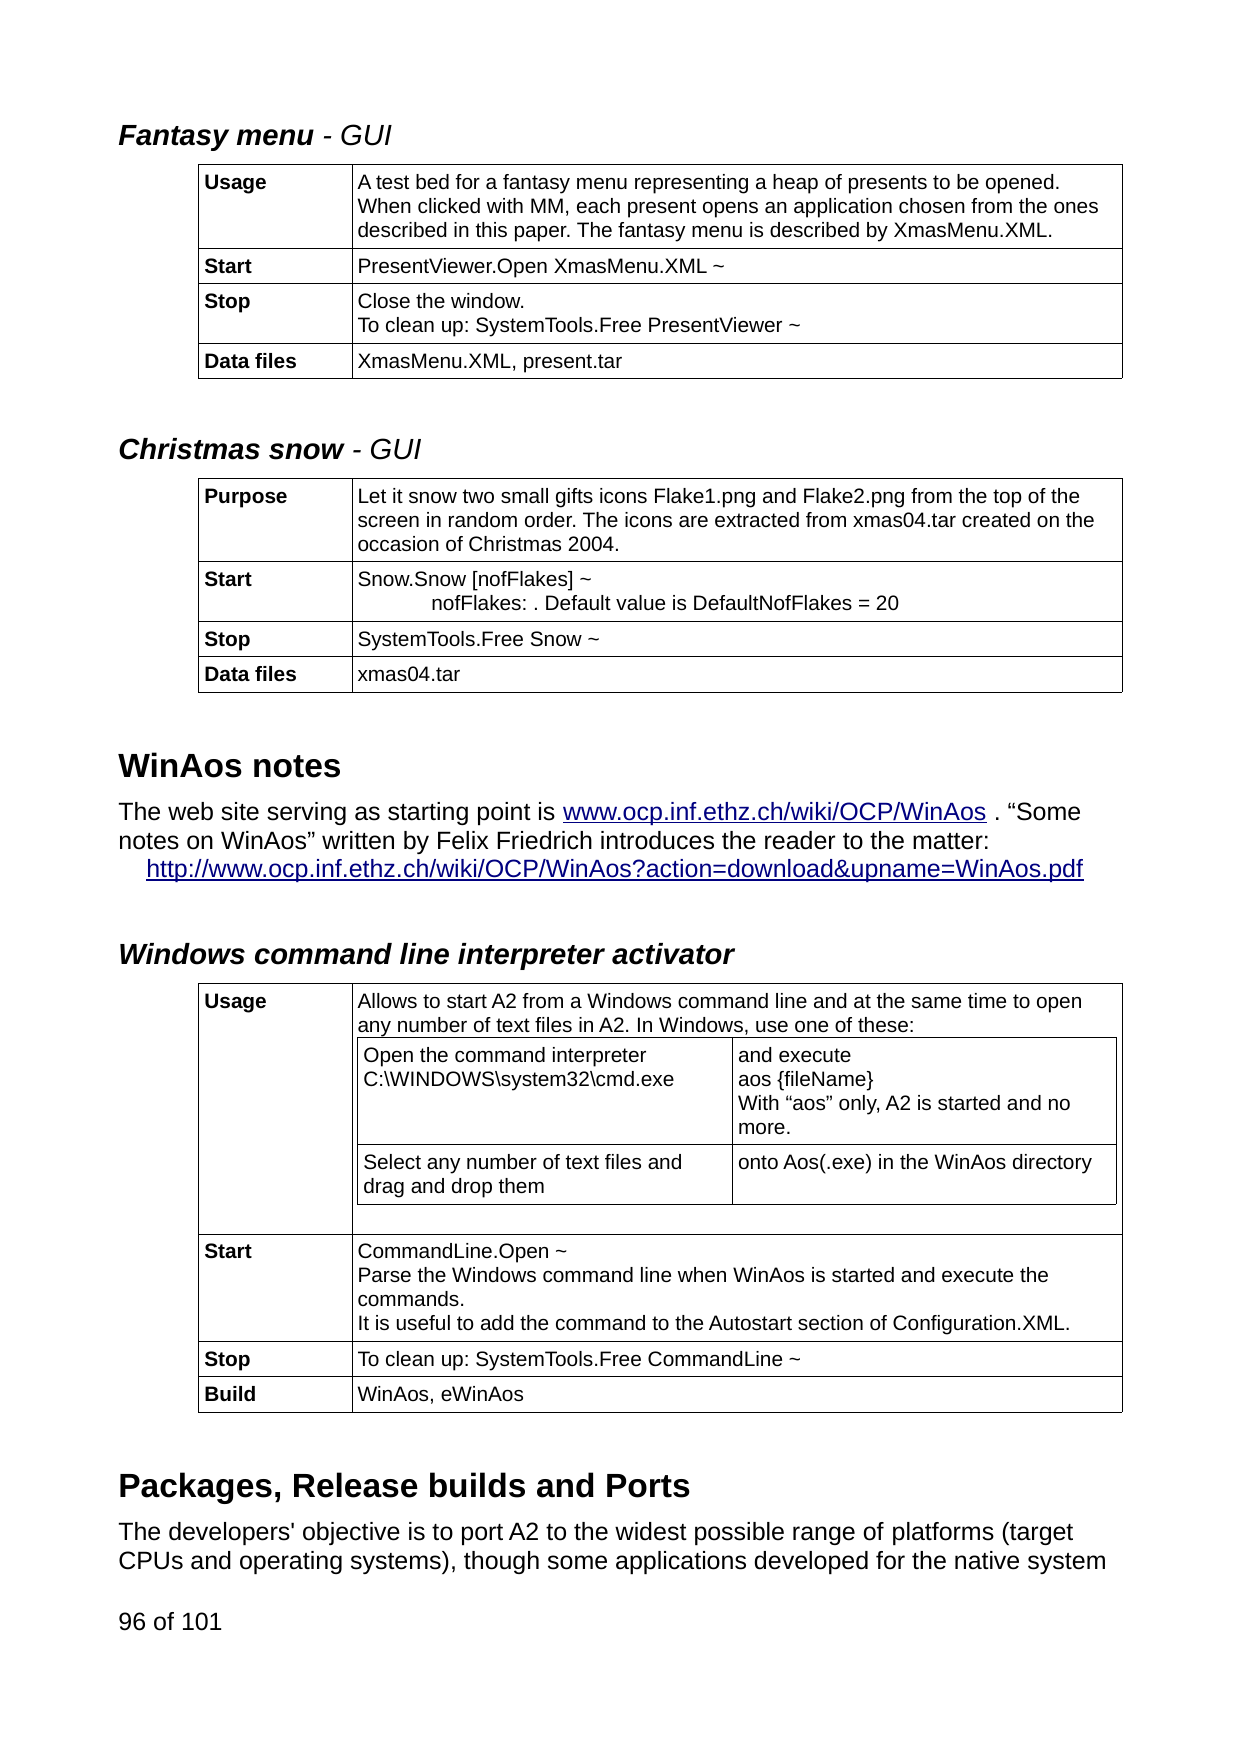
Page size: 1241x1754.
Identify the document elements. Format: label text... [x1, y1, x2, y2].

table_header Allows to start A2 from a Windows command line and at the same time to open any number of text files in A2. In Windows, use one of these: [353, 984, 1122, 1233]
table_header Open the command interpreter C:\WINDOWS\system32\cmd.exe [358, 1038, 732, 1144]
table_header Purpose [199, 479, 352, 561]
table_cell Data files [199, 344, 352, 378]
table_cell xmas04.tar [353, 657, 1122, 692]
subtitle Fantasy menu - GUI [118, 118, 1122, 152]
subtitle Packages, Release builds and Ports [118, 1466, 1122, 1504]
table_header A test bed for a fantasy menu representing a heap of presents to be opened. When clicked with MM, each present opens an application chosen from the ones described in this paper. The fantasy menu is described by XmasMenu.XML. [353, 165, 1122, 248]
table_header Usage [199, 984, 352, 1233]
subtitle WinAos notes [118, 746, 1122, 784]
table_cell To clean up: SystemTools.Free CommandLine ~ [353, 1342, 1122, 1376]
subtitle Christmas snow - GUI [118, 432, 1122, 466]
table_cell Data files [199, 657, 352, 692]
table_header Usage [199, 165, 352, 248]
table_cell Start [199, 1235, 352, 1341]
table_cell Start [199, 562, 352, 621]
table_cell Stop [199, 284, 352, 343]
table_header and execute aos {fileName} With “aos” only, A2 is started and no more. [733, 1038, 1116, 1144]
table_cell Build [199, 1377, 352, 1412]
table_cell Snow.Snow [nofFlakes] ~ nofFlakes: . Default value is DefaultNofFlakes = 20 [353, 562, 1122, 621]
table_cell Start [199, 249, 352, 283]
table_cell SystemTools.Free Snow ~ [353, 622, 1122, 656]
text The developers' objective is to port A2 to the widest possible range of platforms (target CPUs and operating systems), though some applications developed for the native system [118, 1517, 1122, 1574]
table_cell CommandLine.Open ~ Parse the Windows command line when WinAos is started and execute the commands. It is useful to add the command to the Autostart section of Configuration.XML. [353, 1235, 1122, 1341]
text The web site serving as starting point is www.ocp.inf.ethz.ch/wiki/OCP/WinAos . “Some notes on WinAos” written by Felix Friedrich introduces the reader to the matter: [118, 797, 1122, 854]
text http://www.ocp.inf.ethz.ch/wiki/OCP/WinAos?action=download&upname=WinAos.pdf [118, 854, 1122, 883]
table_cell PresentViewer.Open XmasMenu.XML ~ [353, 249, 1122, 283]
table_cell Stop [199, 622, 352, 656]
table_header Let it snow two small gifts icons Flake1.png and Flake2.png from the top of the screen in random order. The icons are extracted from xmas04.tar created on the occasion of Christmas 2004. [353, 479, 1122, 561]
table_cell WinAos, eWinAos [353, 1377, 1122, 1412]
table_cell Stop [199, 1342, 352, 1376]
table_cell Close the window. To clean up: SystemTools.Free PresentViewer ~ [353, 284, 1122, 343]
table_cell onto Aos(.exe) in the WinAos directory [733, 1145, 1116, 1204]
table_cell XmasMenu.XML, present.tar [353, 344, 1122, 378]
subtitle Windows command line interpreter activator [118, 937, 1122, 971]
table_cell Select any number of text files and drag and drop them [358, 1145, 732, 1204]
